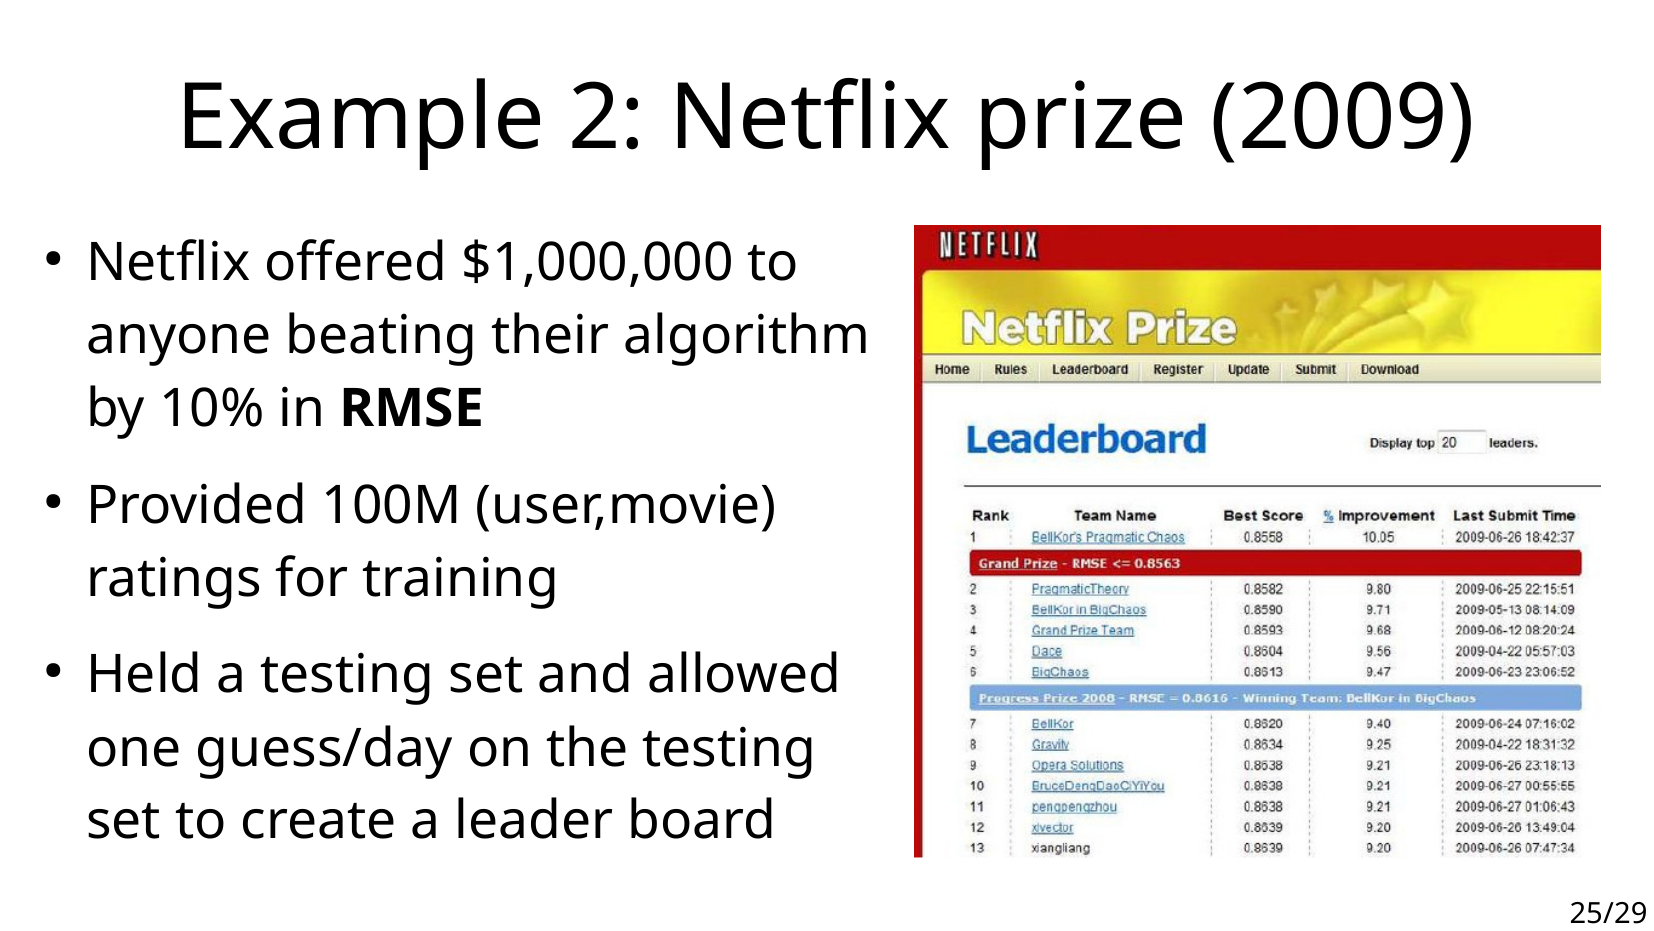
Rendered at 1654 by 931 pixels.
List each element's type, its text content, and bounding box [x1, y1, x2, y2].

picture [914, 225, 1601, 860]
list Netflix offered $1,000,000 to anyone beating their algorithm by 10% in RMSE Provided 100M (user,movie) ratings for training Held a testing set and allowed one guess/day on the testing set to create a leader board [29, 223, 891, 866]
title Example 2: Netflix prize (2009) [82, 1, 1571, 226]
